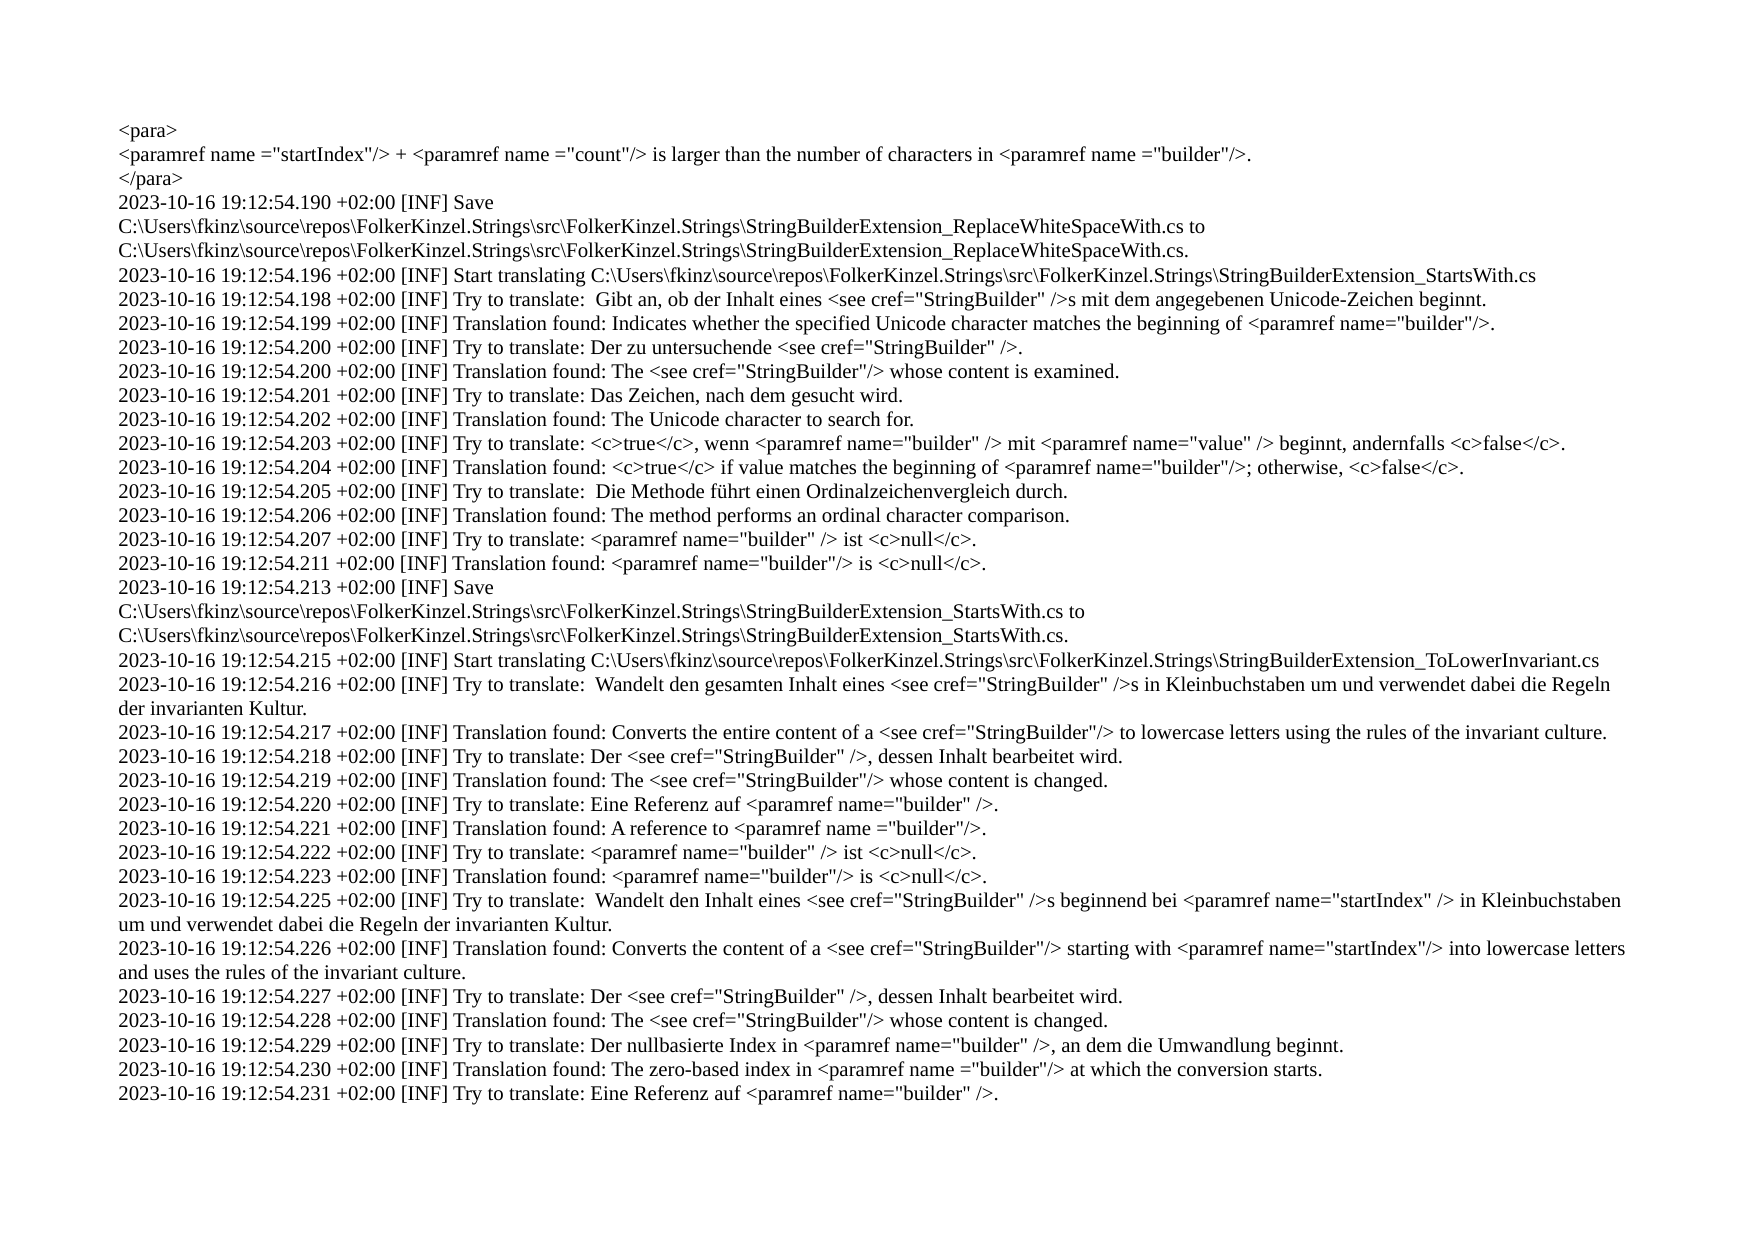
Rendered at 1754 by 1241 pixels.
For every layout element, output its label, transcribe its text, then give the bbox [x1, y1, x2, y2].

text 2023-10-16 19:12:54.222 +02:00 [INF] Try to translate: <paramref name="builder" /> ist <c>null</c>. [118, 840, 1636, 864]
text 2023-10-16 19:12:54.206 +02:00 [INF] Translation found: The method performs an ordinal character comparison. [118, 503, 1636, 527]
text 2023-10-16 19:12:54.228 +02:00 [INF] Translation found: The <see cref="StringBuilder"/> whose content is changed. [118, 1008, 1636, 1032]
text 2023-10-16 19:12:54.220 +02:00 [INF] Try to translate: Eine Referenz auf <paramref name="builder" />. [118, 792, 1636, 816]
text 2023-10-16 19:12:54.217 +02:00 [INF] Translation found: Converts the entire content of a <see cref="StringBuilder"/> to lowercase letters using the rules of the invariant culture. [118, 720, 1636, 744]
text 2023-10-16 19:12:54.231 +02:00 [INF] Try to translate: Eine Referenz auf <paramref name="builder" />. [118, 1081, 1636, 1105]
text 2023-10-16 19:12:54.198 +02:00 [INF] Try to translate: Gibt an, ob der Inhalt eines <see cref="StringBuilder" />s mit dem angegebenen Unicode-Zeichen beginnt. [118, 287, 1636, 311]
text 2023-10-16 19:12:54.205 +02:00 [INF] Try to translate: Die Methode führt einen Ordinalzeichenvergleich durch. [118, 479, 1636, 503]
text 2023-10-16 19:12:54.199 +02:00 [INF] Translation found: Indicates whether the specified Unicode character matches the beginning of <paramref name="builder"/>. [118, 311, 1636, 335]
text <para> <paramref name ="startIndex"/> + <paramref name ="count"/> is larger than the number of characters in <paramref name ="builder"/>. </para> [118, 118, 1636, 190]
text 2023-10-16 19:12:54.227 +02:00 [INF] Try to translate: Der <see cref="StringBuilder" />, dessen Inhalt bearbeitet wird. [118, 984, 1636, 1008]
text 2023-10-16 19:12:54.219 +02:00 [INF] Translation found: The <see cref="StringBuilder"/> whose content is changed. [118, 768, 1636, 792]
text 2023-10-16 19:12:54.221 +02:00 [INF] Translation found: A reference to <paramref name ="builder"/>. [118, 816, 1636, 840]
text 2023-10-16 19:12:54.215 +02:00 [INF] Start translating C:\Users\fkinz\source\repos\FolkerKinzel.Strings\src\FolkerKinzel.Strings\StringBuilderExtension_ToLowerInvariant.cs [118, 647, 1636, 672]
text 2023-10-16 19:12:54.229 +02:00 [INF] Try to translate: Der nullbasierte Index in <paramref name="builder" />, an dem die Umwandlung beginnt. [118, 1032, 1636, 1057]
text 2023-10-16 19:12:54.200 +02:00 [INF] Translation found: The <see cref="StringBuilder"/> whose content is examined. [118, 359, 1636, 383]
text 2023-10-16 19:12:54.226 +02:00 [INF] Translation found: Converts the content of a <see cref="StringBuilder"/> starting with <paramref name="startIndex"/> into lowercase letters and uses the rules of the invariant culture. [118, 936, 1636, 984]
text 2023-10-16 19:12:54.225 +02:00 [INF] Try to translate: Wandelt den Inhalt eines <see cref="StringBuilder" />s beginnend bei <paramref name="startIndex" /> in Kleinbuchstaben um und verwendet dabei die Regeln der invarianten Kultur. [118, 888, 1636, 936]
text 2023-10-16 19:12:54.203 +02:00 [INF] Try to translate: <c>true</c>, wenn <paramref name="builder" /> mit <paramref name="value" /> beginnt, andernfalls <c>false</c>. [118, 431, 1636, 455]
text 2023-10-16 19:12:54.218 +02:00 [INF] Try to translate: Der <see cref="StringBuilder" />, dessen Inhalt bearbeitet wird. [118, 744, 1636, 768]
text 2023-10-16 19:12:54.230 +02:00 [INF] Translation found: The zero-based index in <paramref name ="builder"/> at which the conversion starts. [118, 1057, 1636, 1081]
text 2023-10-16 19:12:54.202 +02:00 [INF] Translation found: The Unicode character to search for. [118, 407, 1636, 431]
text 2023-10-16 19:12:54.213 +02:00 [INF] Save C:\Users\fkinz\source\repos\FolkerKinzel.Strings\src\FolkerKinzel.Strings\StringBuilderExtension_StartsWith.cs to C:\Users\fkinz\source\repos\FolkerKinzel.Strings\src\FolkerKinzel.Strings\StringBuilderExtension_StartsWith.cs. [118, 575, 1636, 647]
text 2023-10-16 19:12:54.211 +02:00 [INF] Translation found: <paramref name="builder"/> is <c>null</c>. [118, 551, 1636, 575]
text 2023-10-16 19:12:54.216 +02:00 [INF] Try to translate: Wandelt den gesamten Inhalt eines <see cref="StringBuilder" />s in Kleinbuchstaben um und verwendet dabei die Regeln der invarianten Kultur. [118, 672, 1636, 720]
text 2023-10-16 19:12:54.204 +02:00 [INF] Translation found: <c>true</c> if value matches the beginning of <paramref name="builder"/>; otherwise, <c>false</c>. [118, 455, 1636, 479]
text 2023-10-16 19:12:54.207 +02:00 [INF] Try to translate: <paramref name="builder" /> ist <c>null</c>. [118, 527, 1636, 551]
text 2023-10-16 19:12:54.196 +02:00 [INF] Start translating C:\Users\fkinz\source\repos\FolkerKinzel.Strings\src\FolkerKinzel.Strings\StringBuilderExtension_StartsWith.cs [118, 262, 1636, 287]
text 2023-10-16 19:12:54.200 +02:00 [INF] Try to translate: Der zu untersuchende <see cref="StringBuilder" />. [118, 335, 1636, 359]
text 2023-10-16 19:12:54.201 +02:00 [INF] Try to translate: Das Zeichen, nach dem gesucht wird. [118, 383, 1636, 407]
text 2023-10-16 19:12:54.190 +02:00 [INF] Save C:\Users\fkinz\source\repos\FolkerKinzel.Strings\src\FolkerKinzel.Strings\StringBuilderExtension_ReplaceWhiteSpaceWith.cs to C:\Users\fkinz\source\repos\FolkerKinzel.Strings\src\FolkerKinzel.Strings\StringBuilderExtension_ReplaceWhiteSpaceWith.cs. [118, 190, 1636, 262]
text 2023-10-16 19:12:54.223 +02:00 [INF] Translation found: <paramref name="builder"/> is <c>null</c>. [118, 864, 1636, 888]
